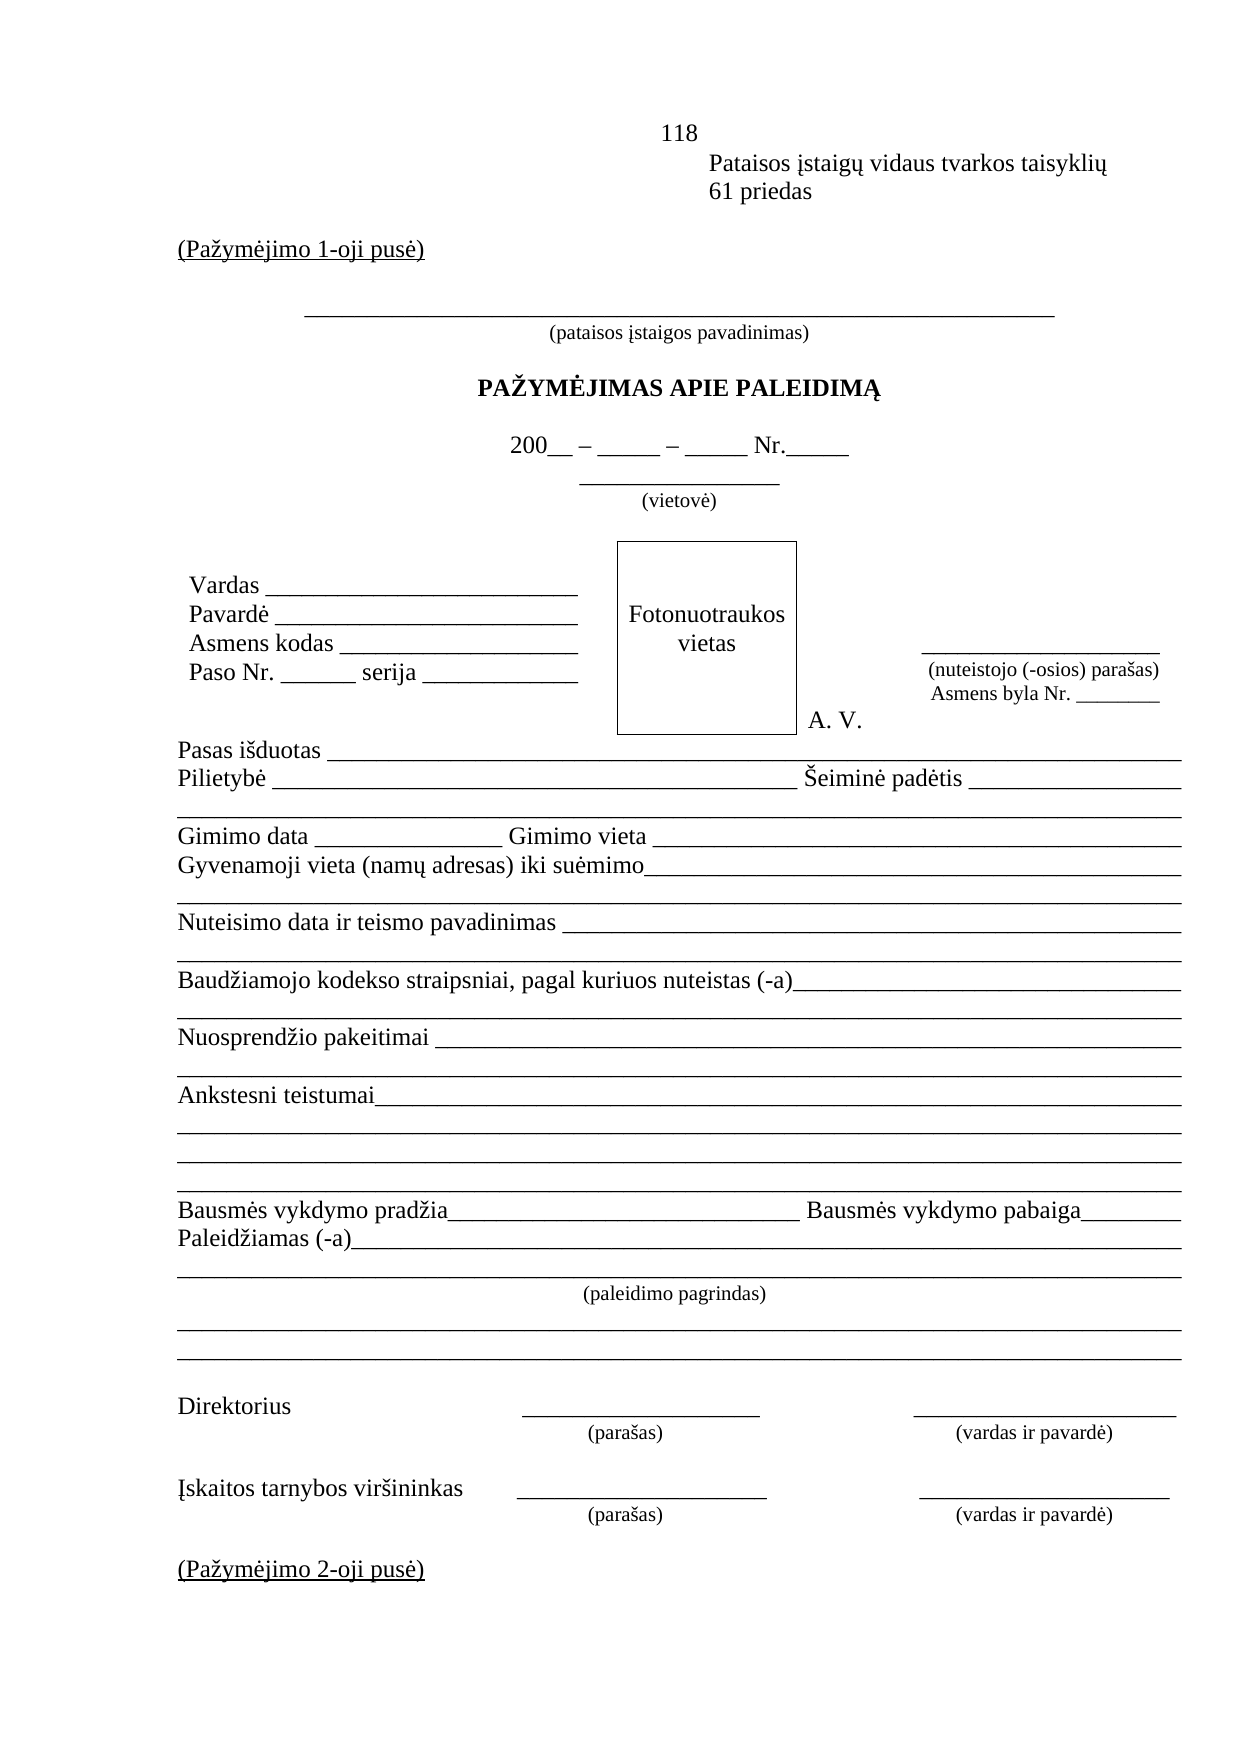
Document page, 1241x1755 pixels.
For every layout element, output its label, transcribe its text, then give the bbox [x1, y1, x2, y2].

text Direktorius ___________________ _____________________ [177, 1391, 1181, 1420]
text Pasas išduotas [177, 735, 1181, 763]
text Nuosprendžio pakeitimai [177, 1022, 1181, 1051]
text Gimimo data _______________ Gimimo vieta [177, 821, 1181, 850]
table_header (nuteistojo (-osios) parašas) Asmens byla Nr. ________ A. V. [797, 541, 1171, 734]
text Gyvenamoji vieta (namų adresas) iki suėmimo [177, 850, 1181, 878]
text (vietovė) [177, 488, 1181, 512]
text ____________________________________________________________ [177, 291, 1181, 320]
text (Pažymėjimo 1-oji pusė) [177, 234, 1181, 263]
table_header Fotonuotraukos vietas [618, 542, 796, 734]
text Pataisos įstaigų vidaus tvarkos taisyklių [709, 148, 1181, 176]
text ________________ [177, 459, 1181, 488]
text Bausmės vykdymo pradžia Bausmės vykdymo pabaiga________ [177, 1195, 1181, 1223]
text 200__ – _____ – _____ Nr._____ [177, 430, 1181, 459]
text Nuteisimo data ir teismo pavadinimas [177, 907, 1181, 936]
text (paleidimo pagrindas) [448, 1281, 1181, 1305]
text Įskaitos tarnybos viršininkas ___________________ ____________________ [177, 1473, 1181, 1502]
text Baudžiamojo kodekso straipsniai, pagal kuriuos nuteistas (-a) [177, 965, 1181, 993]
text Pilietybė Šeiminė padėtis _________________ [177, 763, 1181, 792]
text (Pažymėjimo 2-oji pusė) [177, 1554, 1181, 1583]
text (parašas) (vardas ir pavardė) [177, 1420, 1181, 1444]
table_header Vardas Pavardė Asmens kodas Paso Nr. ______ serija [177, 541, 617, 734]
text Paleidžiamas (-a) [177, 1223, 1181, 1277]
text PAŽYMĖJIMAS APIE PALEIDIMĄ [177, 373, 1181, 402]
text (pataisos įstaigos pavadinimas) [177, 320, 1181, 344]
text 61 priedas [177, 176, 1181, 205]
text Ankstesni teistumai [177, 1080, 1181, 1108]
text (parašas) (vardas ir pavardė) [177, 1502, 1181, 1526]
